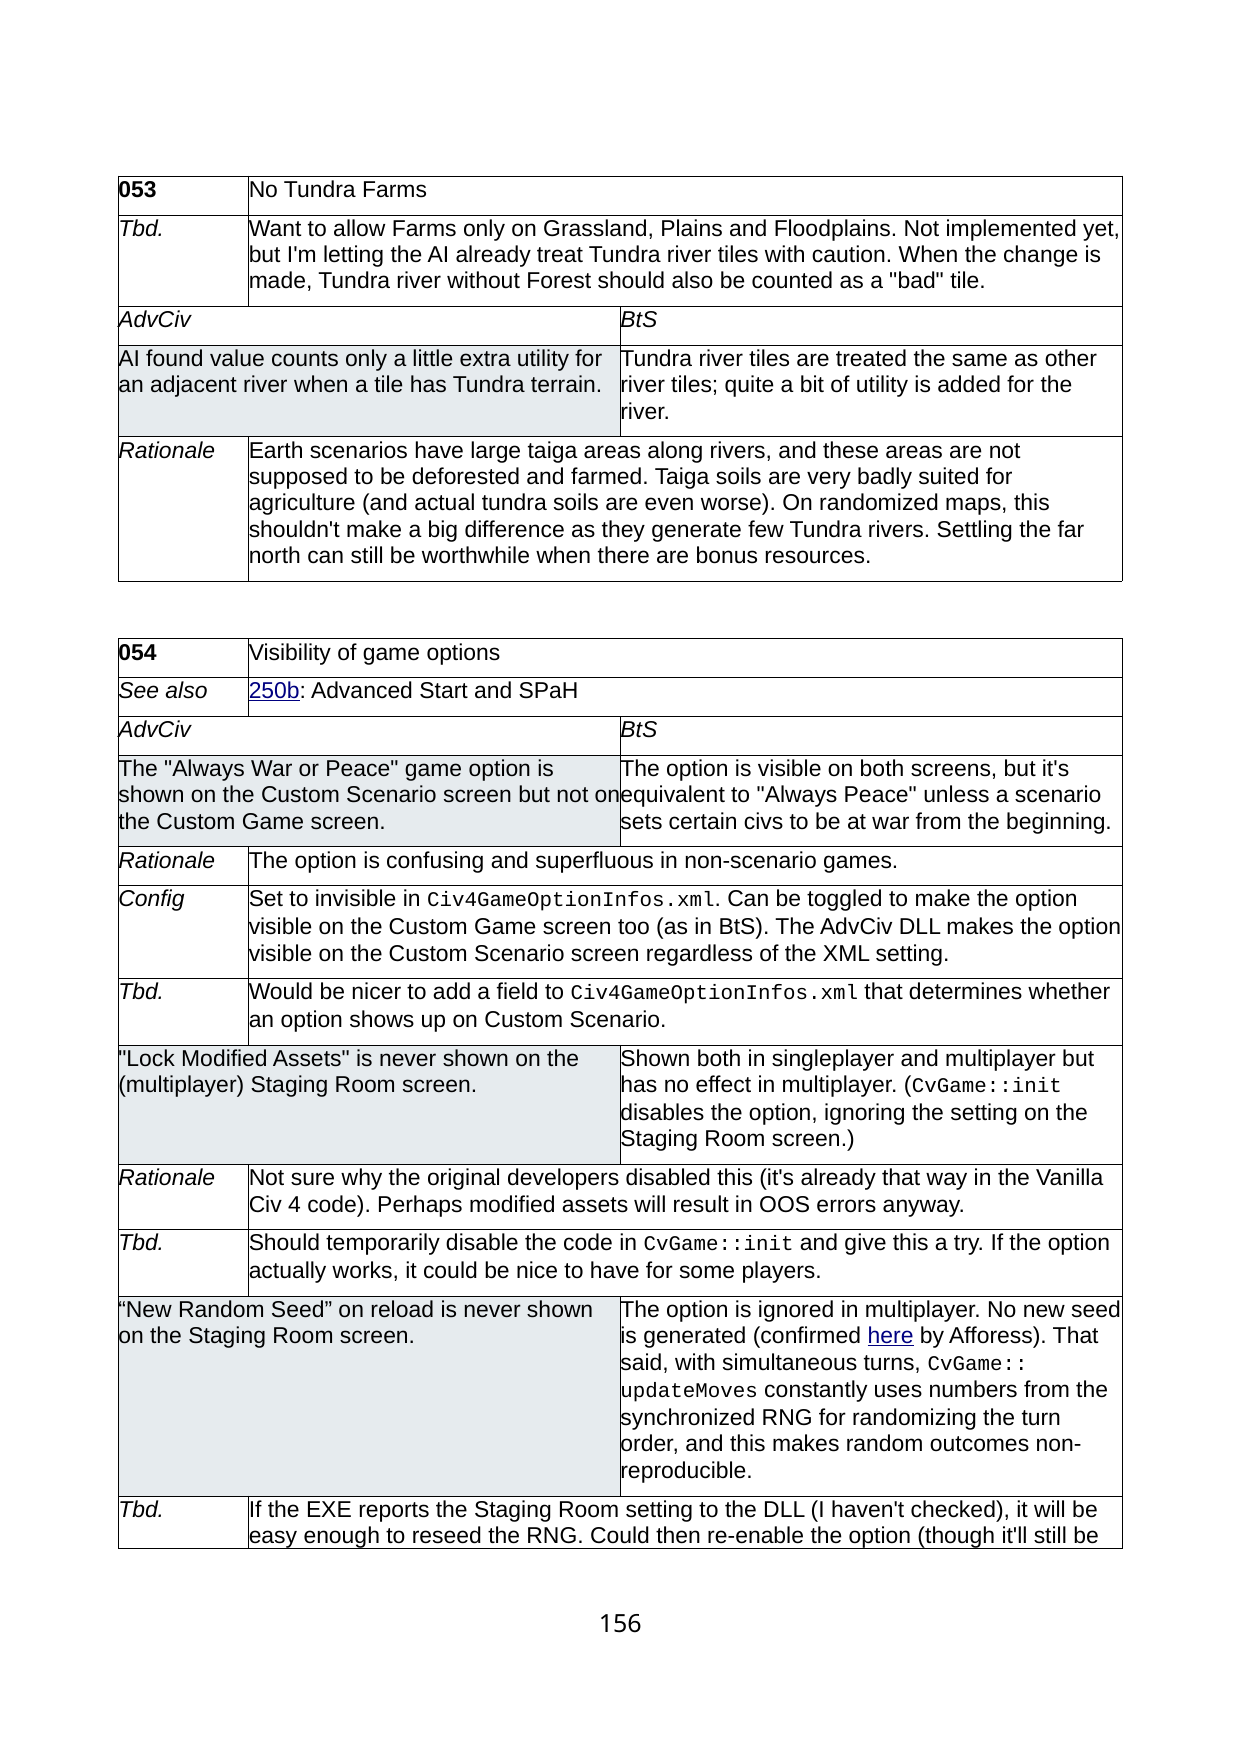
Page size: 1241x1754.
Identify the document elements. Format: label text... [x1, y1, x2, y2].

table_cell AdvCiv [119, 307, 620, 345]
table_cell The option is ignored in multiplayer. No new seed is generated (confirmed here by Afforess). That said, with simultaneous turns, CvGame:: updateMoves constantly uses numbers from the synchronized RNG for randomizing the turn order, and this makes random outcomes non-reproducible. [621, 1297, 1122, 1496]
table_cell Tundra river tiles are treated the same as other river tiles; quite a bit of utility is added for the river. [621, 346, 1122, 436]
table_cell Would be nicer to add a field to Civ4GameOptionInfos.xml that determines whether an option shows up on Custom Scenario. [249, 979, 1122, 1045]
table_cell Tbd. [119, 1230, 248, 1296]
table_cell Set to invisible in Civ4GameOptionInfos.xml. Can be toggled to make the option visible on the Custom Game screen too (as in BtS). The AdvCiv DLL makes the option visible on the Custom Scenario screen regardless of the XML setting. [249, 886, 1122, 978]
table_cell Not sure why the original developers disabled this (it's already that way in the Vanilla Civ 4 code). Perhaps modified assets will result in OOS errors anyway. [249, 1165, 1122, 1229]
table_header 054 [119, 639, 248, 677]
table_cell Tbd. [119, 1497, 248, 1548]
table_cell The option is visible on both screens, but it's equivalent to "Always Peace" unless a scenario sets certain civs to be at war from the beginning. [621, 756, 1122, 846]
table_cell Config [119, 886, 248, 978]
table_header 053 [119, 177, 248, 214]
table_cell "Lock Modified Assets" is never shown on the (multiplayer) Staging Room screen. [119, 1046, 620, 1164]
table_cell Earth scenarios have large taiga areas along rivers, and these areas are not supposed to be deforested and farmed. Taiga soils are very badly suited for agriculture (and actual tundra soils are even worse). On randomized maps, this shouldn't make a big difference as they generate few Tundra rivers. Settling the far north can still be worthwhile when there are bonus resources. [249, 437, 1122, 581]
table_cell Rationale [119, 437, 248, 581]
table_cell If the EXE reports the Staging Room setting to the DLL (I haven't checked), it will be easy enough to reseed the RNG. Could then re-enable the option (though it'll still be [249, 1497, 1122, 1548]
table_header Visibility of game options [249, 639, 1122, 677]
table_cell Rationale [119, 1165, 248, 1229]
table_cell “New Random Seed” on reload is never shown on the Staging Room screen. [119, 1297, 620, 1496]
table_cell Should temporarily disable the code in CvGame::init and give this a try. If the option actually works, it could be nice to have for some players. [249, 1230, 1122, 1296]
table_cell Tbd. [119, 216, 248, 306]
table_cell BtS [621, 307, 1122, 345]
table_cell Want to allow Farms only on Grassland, Plains and Floodplains. Not implemented yet, but I'm letting the AI already treat Tundra river tiles with caution. When the change is made, Tundra river without Forest should also be counted as a "bad" tile. [249, 216, 1122, 306]
table_header No Tundra Farms [249, 177, 1122, 214]
table_cell 250b: Advanced Start and SPaH [249, 678, 1122, 716]
table_cell Shown both in singleplayer and multiplayer but has no effect in multiplayer. (CvGame::init disables the option, ignoring the setting on the Staging Room screen.) [621, 1046, 1122, 1164]
table_cell See also [119, 678, 248, 716]
table_cell The "Always War or Peace" game option is shown on the Custom Scenario screen but not on the Custom Game screen. [119, 756, 620, 846]
table_cell Rationale [119, 847, 248, 885]
table_cell The option is confusing and superfluous in non-scenario games. [249, 847, 1122, 885]
table_cell Tbd. [119, 979, 248, 1045]
table_cell BtS [621, 717, 1122, 755]
table_cell AdvCiv [119, 717, 620, 755]
table_cell AI found value counts only a little extra utility for an adjacent river when a tile has Tundra terrain. [119, 346, 620, 436]
